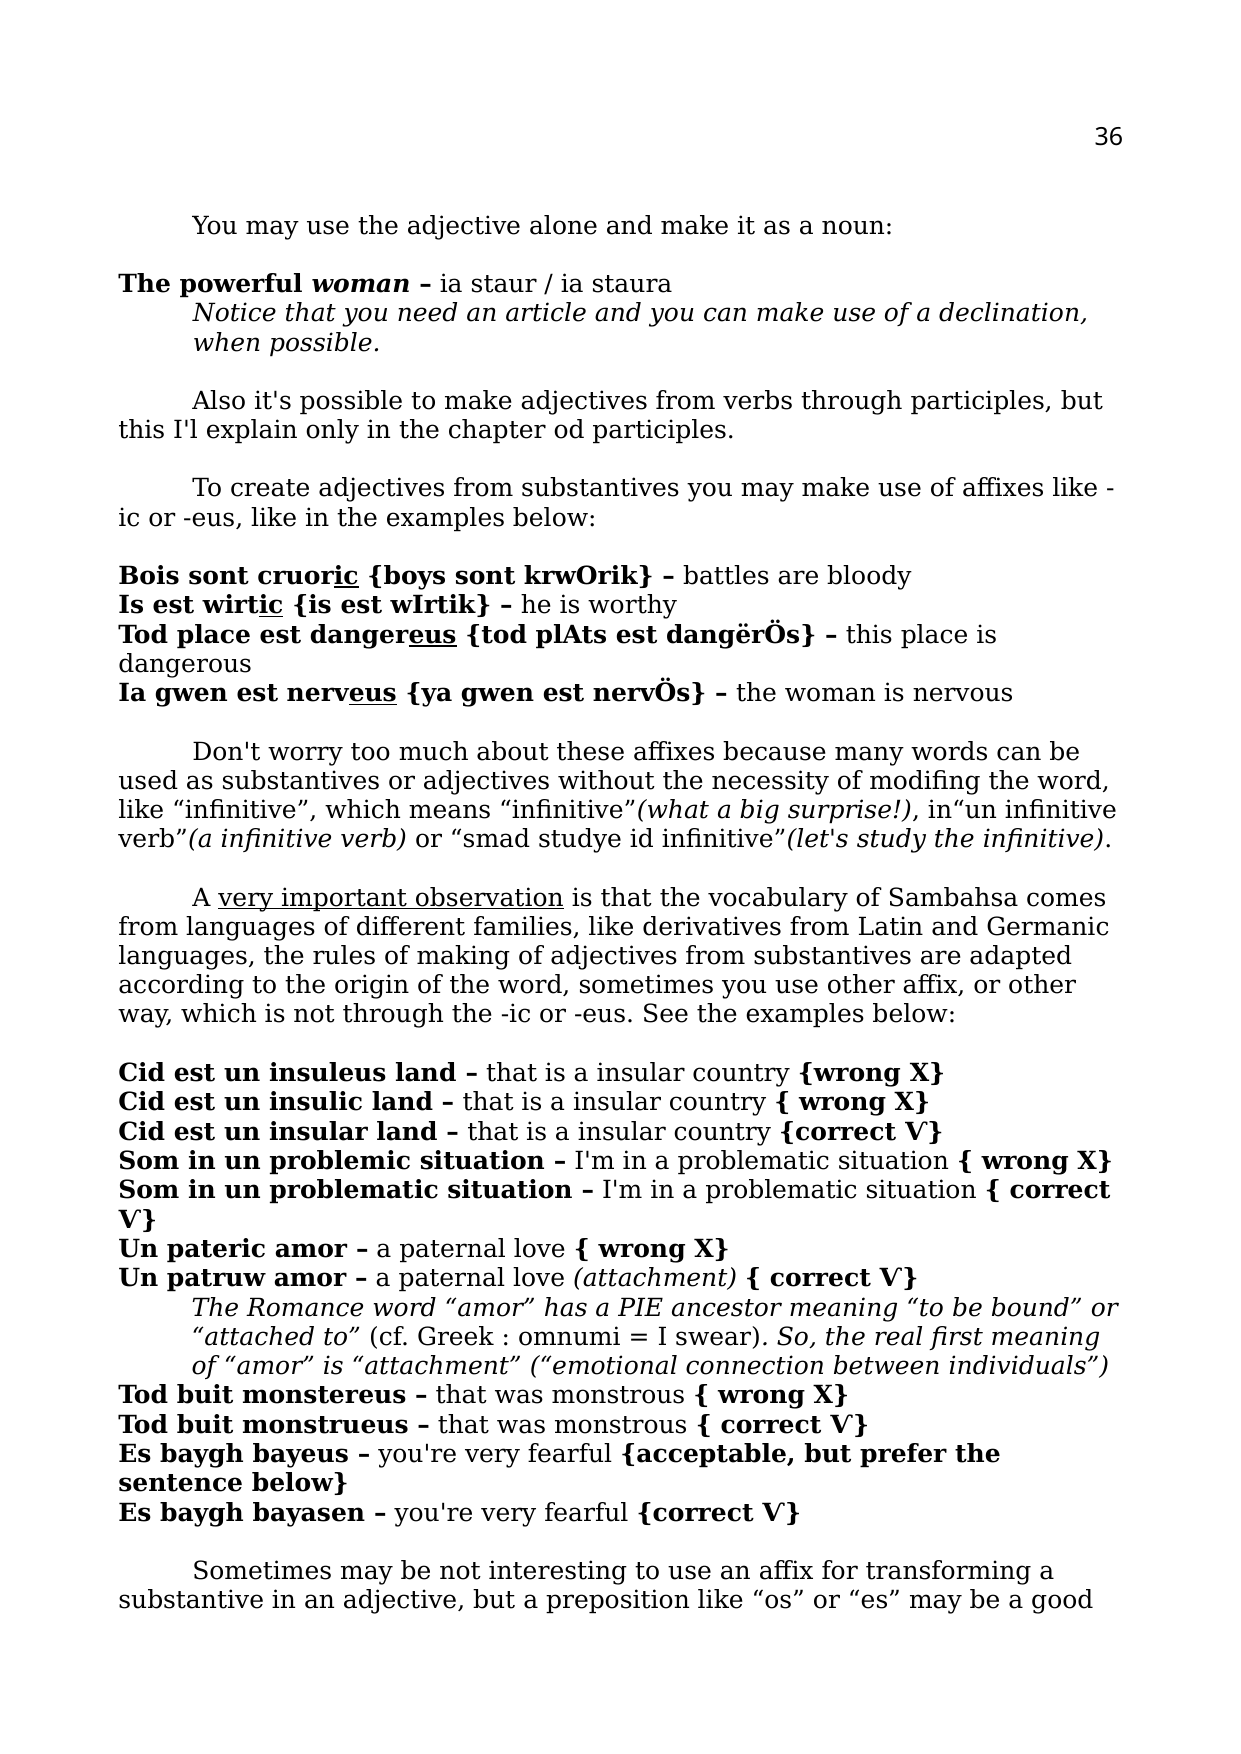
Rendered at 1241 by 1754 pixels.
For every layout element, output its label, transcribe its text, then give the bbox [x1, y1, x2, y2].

text Cid est un insular land – that is a insular country {correct Ѵ} [118, 1116, 1123, 1146]
text Sometimes may be not interesting to use an affix for transforming a substantive in an adjective, but a preposition like “os” or “es” may be a good [118, 1556, 1123, 1614]
text Ia gwen est nerveus {ya gwen est nervÖs} – the woman is nervous [118, 678, 1123, 708]
text Bois sont cruoric {boys sont krwOrik} – battles are bloody [118, 561, 1123, 590]
text Un pateric amor – a paternal love { wrong X} [118, 1234, 1123, 1263]
text Cid est un insuleus land – that is a insular country {wrong X} [118, 1058, 1123, 1087]
text Som in un problematic situation – I'm in a problematic situation { correct Ѵ} [118, 1175, 1123, 1234]
text You may use the adjective alone and make it as a noun: [118, 211, 1123, 240]
text Cid est un insulic land – that is a insular country { wrong X} [118, 1087, 1123, 1116]
text Un patruw amor – a paternal love (attachment) { correct Ѵ} [118, 1263, 1123, 1293]
text Es baygh bayasen – you're very fearful {correct Ѵ} [118, 1498, 1123, 1527]
text Tod buit monstereus – that was monstrous { wrong X} [118, 1380, 1123, 1409]
text To create adjectives from substantives you may make use of affixes like -ic or -eus, like in the examples below: [118, 473, 1123, 532]
text Don't worry too much about these affixes because many words can be used as substantives or adjectives without the necessity of modifing the word, like “infinitive”, which means “infinitive”(what a big surprise!), in“un infinitive verb”(a infinitive verb) or “smad studye id infinitive”(let's study the infinitive). [118, 737, 1123, 853]
text Is est wirtic {is est wIrtik} – he is worthy [118, 590, 1123, 620]
text Tod buit monstrueus – that was monstrous { correct Ѵ} [118, 1409, 1123, 1439]
text The Romance word “amor” has a PIE ancestor meaning “to be bound” or “attached to” (cf. Greek : omnumi = I swear). So, the real first meaning of “amor” is “attachment” (“emotional connection between individuals”) [191, 1293, 1123, 1380]
text Also it's possible to make adjectives from verbs through participles, but this I'l explain only in the chapter od participles. [118, 386, 1123, 444]
text The powerful woman – ia staur / ia staura [118, 269, 1123, 298]
text Tod place est dangereus {tod plAts est dangërÖs} – this place is dangerous [118, 620, 1123, 678]
text Es baygh bayeus – you're very fearful {acceptable, but prefer the sentence below} [118, 1439, 1123, 1498]
text A very important observation is that the vocabulary of Sambahsa comes from languages of different families, like derivatives from Latin and Germanic languages, the rules of making of adjectives from substantives are adapted according to the origin of the word, sometimes you use other affix, or other way, which is not through the -ic or -eus. See the examples below: [118, 883, 1123, 1028]
text Notice that you need an article and you can make use of a declination, when possible. [193, 298, 1123, 357]
text Som in un problemic situation – I'm in a problematic situation { wrong X} [118, 1146, 1123, 1175]
